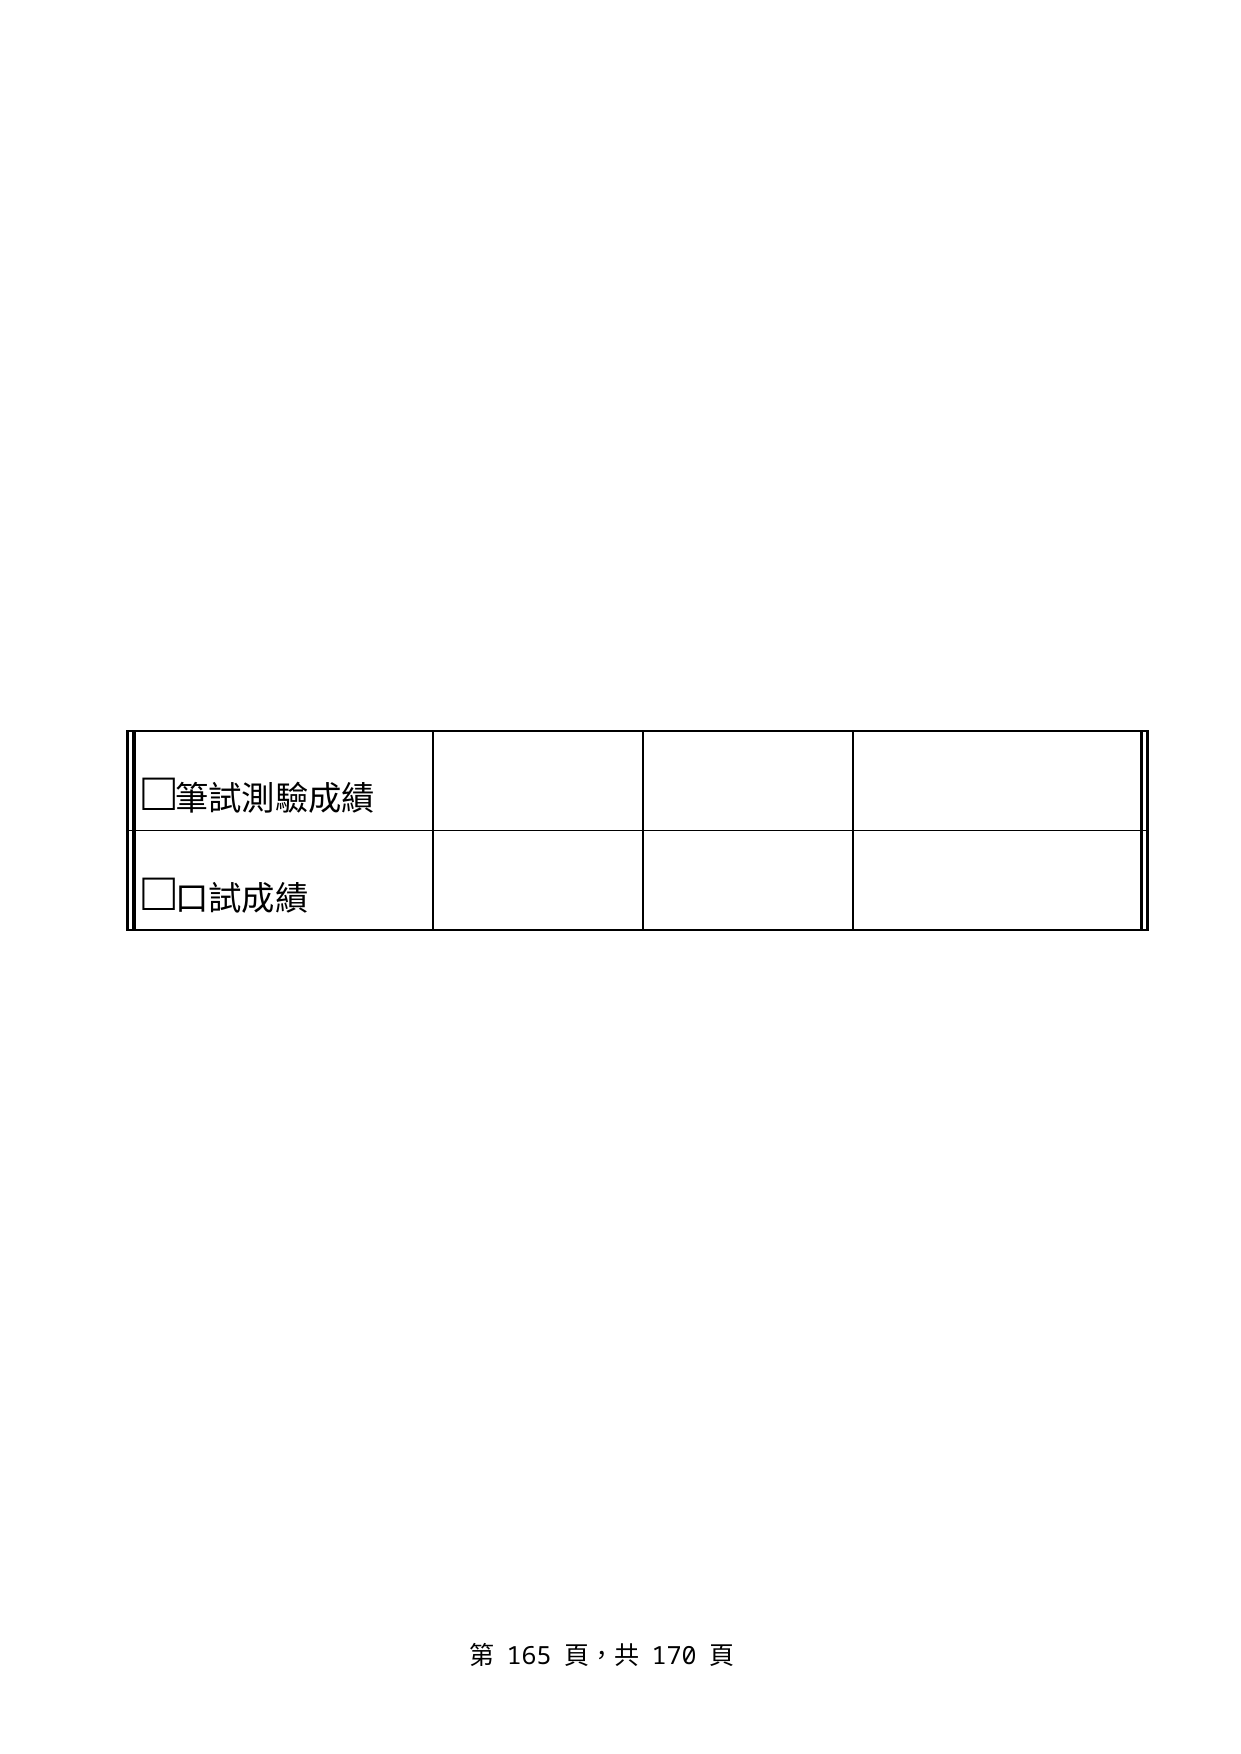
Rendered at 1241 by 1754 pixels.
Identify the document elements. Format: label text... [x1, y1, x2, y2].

table_cell [434, 732, 642, 830]
table_cell [644, 831, 852, 929]
table_cell [644, 732, 852, 830]
table_cell □筆試測驗成績 [136, 732, 432, 830]
table_cell □口試成績 [136, 831, 432, 929]
table_cell [854, 732, 1140, 830]
table_cell [854, 831, 1140, 929]
table_cell [434, 831, 642, 929]
